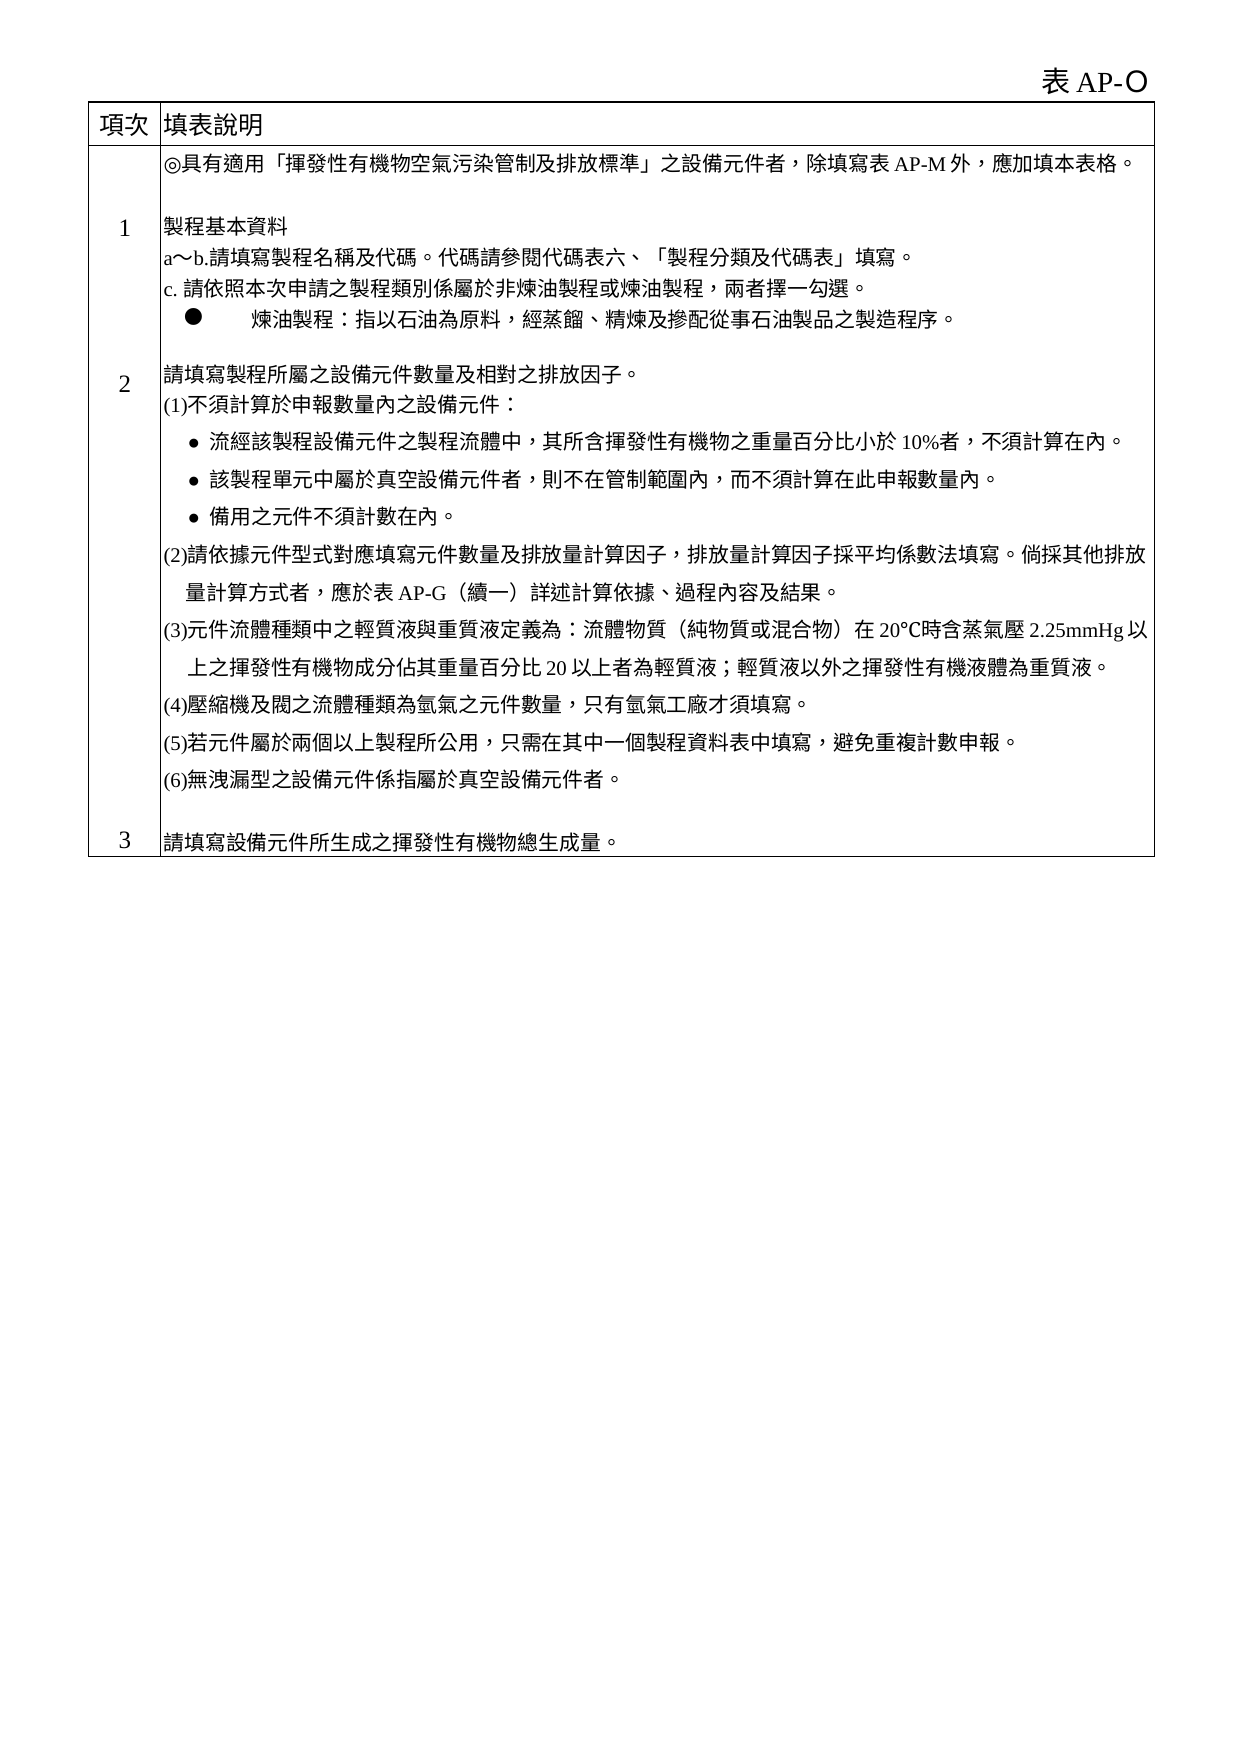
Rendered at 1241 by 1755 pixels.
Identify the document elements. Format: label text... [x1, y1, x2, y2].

table_cell ◎具有適用「揮發性有機物空氣污染管制及排放標準」之設備元件者，除填寫表AP-M外，應加填本表格。 製程基本資料 a～b.請填寫製程名稱及代碼。代碼請參閱代碼表六、「製程分類及代碼表」填寫。 c. 請依照本次申請之製程類別係屬於非煉油製程或煉油製程，兩者擇一勾選。 煉油製程：指以石油為原料，經蒸餾、精煉及摻配從事石油製品之製造程序。 請填寫製程所屬之設備元件數量及相對之排放因子。 (1)不須計算於申報數量內之設備元件： 流經該製程設備元件之製程流體中，其所含揮發性有機物之重量百分比小於10%者，不須計算在內。 該製程單元中屬於真空設備元件者，則不在管制範圍內，而不須計算在此申報數量內。 備用之元件不須計數在內。 (2)請依據元件型式對應填寫元件數量及排放量計算因子，排放量計算因子採平均係數法填寫。倘採其他排放量計算方式者，應於表AP-G（續一）詳述計算依據、過程內容及結果。 (3)元件流體種類中之輕質液與重質液定義為：流體物質（純物質或混合物）在20℃時含蒸氣壓2.25mmHg以上之揮發性有機物成分佔其重量百分比20以上者為輕質液；輕質液以外之揮發性有機液體為重質液。 (4)壓縮機及閥之流體種類為氫氣之元件數量，只有氫氣工廠才須填寫。 (5)若元件屬於兩個以上製程所公用，只需在其中一個製程資料表中填寫，避免重複計數申報。 (6)無洩漏型之設備元件係指屬於真空設備元件者。 請填寫設備元件所生成之揮發性有機物總生成量。 [161, 146, 1154, 856]
table_cell 1 2 3 [89, 146, 160, 856]
table_header 填表說明 [161, 103, 1154, 145]
text 表AP-Ｏ [89, 59, 1152, 101]
table_header 項次 [89, 103, 160, 145]
